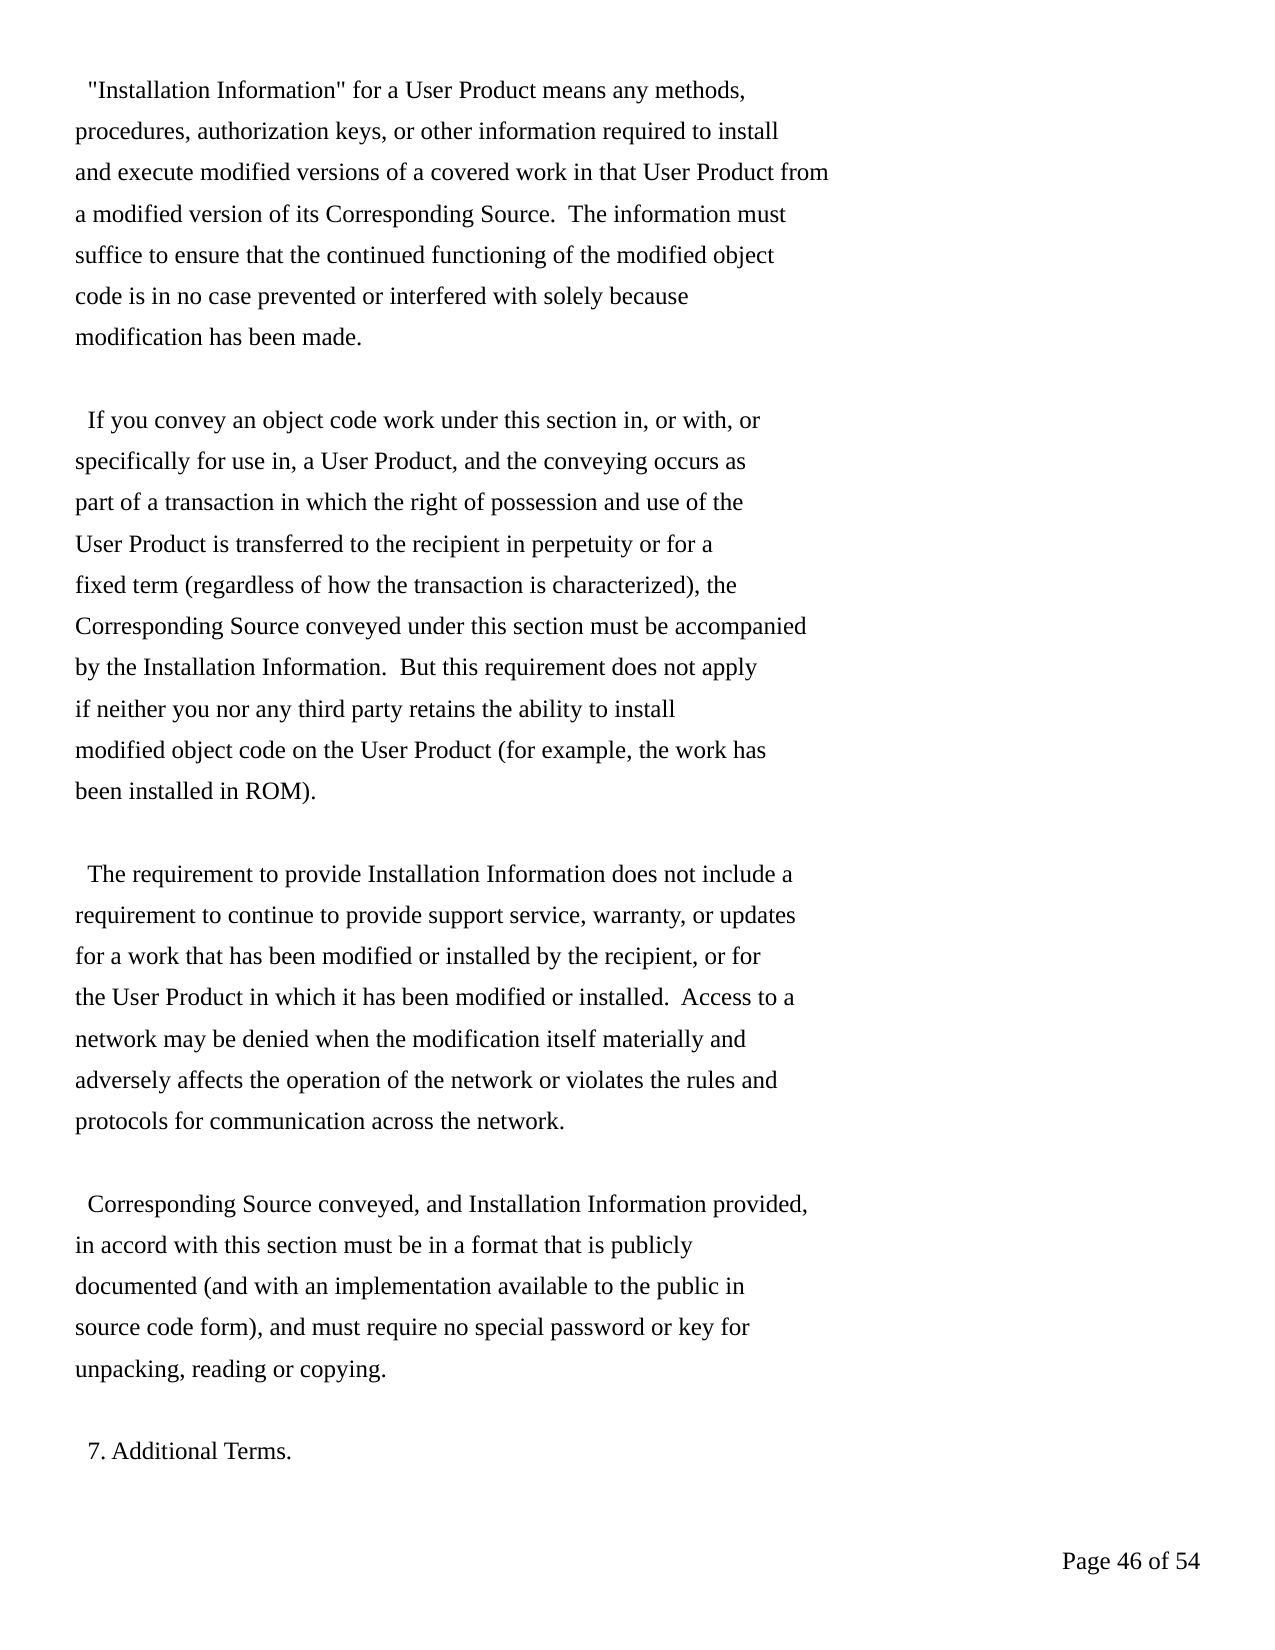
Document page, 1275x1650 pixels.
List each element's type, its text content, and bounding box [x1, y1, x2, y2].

text by the Installation Information. But this requirement does not apply [75, 652, 1200, 681]
text documented (and with an implementation available to the public in [75, 1271, 1200, 1300]
text modified object code on the User Product (for example, the work has [75, 735, 1200, 764]
text specifically for use in, a User Product, and the conveying occurs as [75, 446, 1200, 475]
text Corresponding Source conveyed, and Installation Information provided, [75, 1189, 1200, 1217]
text a modified version of its Corresponding Source. The information must [75, 199, 1200, 227]
text for a work that has been modified or installed by the recipient, or for [75, 941, 1200, 970]
text and execute modified versions of a covered work in that User Product from [75, 157, 1200, 186]
text in accord with this section must be in a format that is publicly [75, 1230, 1200, 1259]
text suffice to ensure that the continued functioning of the modified object [75, 240, 1200, 269]
text unpacking, reading or copying. [75, 1354, 1200, 1382]
text fixed term (regardless of how the transaction is characterized), the [75, 570, 1200, 599]
text if neither you nor any third party retains the ability to install [75, 694, 1200, 722]
text adversely affects the operation of the network or violates the rules and [75, 1065, 1200, 1094]
text part of a transaction in which the right of possession and use of the [75, 487, 1200, 516]
text If you convey an object code work under this section in, or with, or [75, 405, 1200, 434]
text source code form), and must require no special password or key for [75, 1312, 1200, 1341]
text requirement to continue to provide support service, warranty, or updates [75, 900, 1200, 929]
text User Product is transferred to the recipient in perpetuity or for a [75, 529, 1200, 557]
text protocols for communication across the network. [75, 1106, 1200, 1135]
text code is in no case prevented or interfered with solely because [75, 281, 1200, 310]
text procedures, authorization keys, or other information required to install [75, 116, 1200, 145]
text "Installation Information" for a User Product means any methods, [75, 75, 1200, 104]
text Corresponding Source conveyed under this section must be accompanied [75, 611, 1200, 640]
text the User Product in which it has been modified or installed. Access to a [75, 982, 1200, 1011]
text The requirement to provide Installation Information does not include a [75, 859, 1200, 887]
text modification has been made. [75, 322, 1200, 351]
text 7. Additional Terms. [75, 1436, 1200, 1465]
text network may be denied when the modification itself materially and [75, 1024, 1200, 1052]
text been installed in ROM). [75, 776, 1200, 805]
